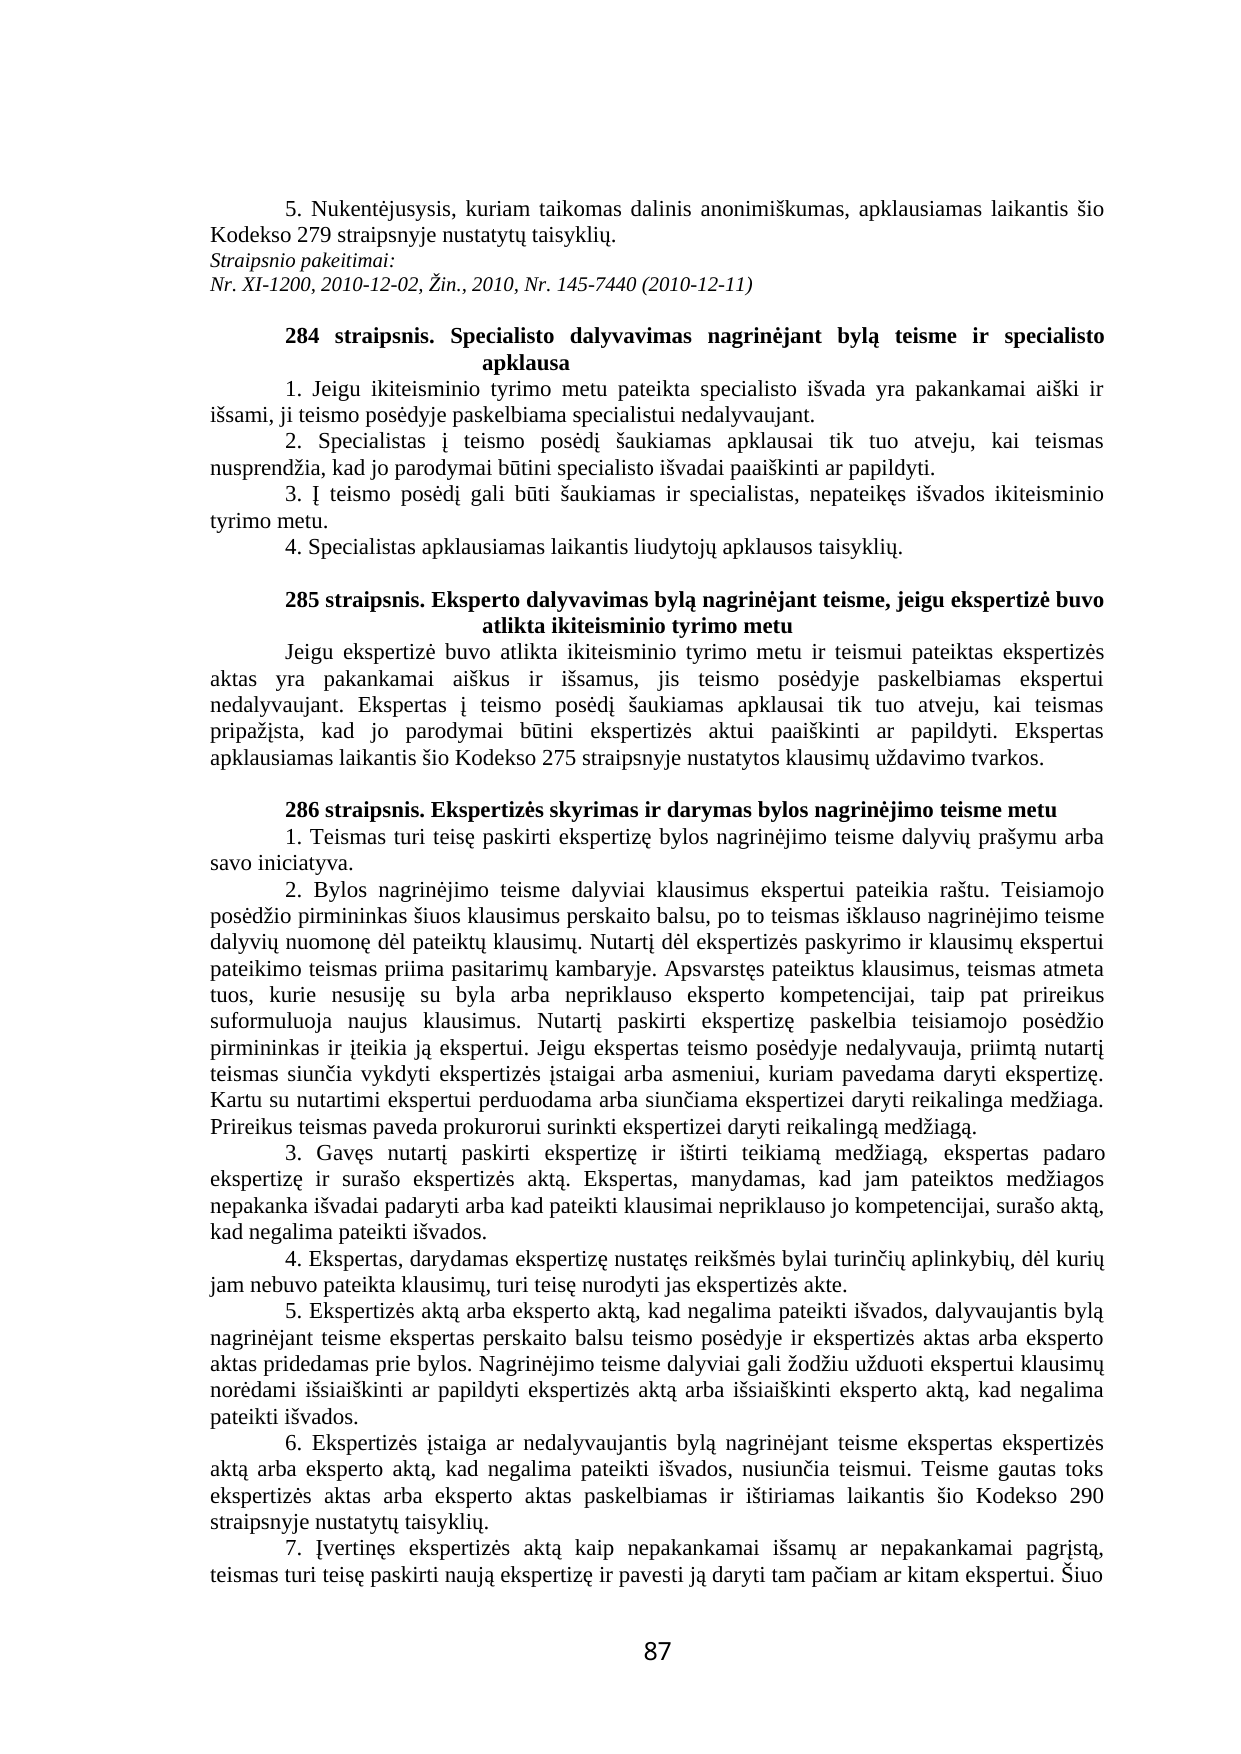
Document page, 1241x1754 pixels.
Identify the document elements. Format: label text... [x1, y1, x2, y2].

text 7. Įvertinęs ekspertizės aktą kaip nepakankamai išsamų ar nepakankamai pagrįstą, teismas turi teisę paskirti naują ekspertizę ir pavesti ją daryti tam pačiam ar kitam ekspertui. Šiuo [210, 1534, 1106, 1587]
text 284 straipsnis. Specialisto dalyvavimas nagrinėjant bylą teisme ir specialisto apklausa [285, 322, 1106, 375]
text 6. Ekspertizės įstaiga ar nedalyvaujantis bylą nagrinėjant teisme ekspertas ekspertizės aktą arba eksperto aktą, kad negalima pateikti išvados, nusiunčia teismui. Teisme gautas toks ekspertizės aktas arba eksperto aktas paskelbiamas ir ištiriamas laikantis šio Kodekso 290 straipsnyje nustatytų taisyklių. [210, 1429, 1106, 1534]
text 3. Gavęs nutartį paskirti ekspertizę ir ištirti teikiamą medžiagą, ekspertas padaro ekspertizę ir surašo ekspertizės aktą. Ekspertas, manydamas, kad jam pateiktos medžiagos nepakanka išvadai padaryti arba kad pateikti klausimai nepriklauso jo kompetencijai, surašo aktą, kad negalima pateikti išvados. [210, 1139, 1106, 1244]
text 4. Specialistas apklausiamas laikantis liudytojų apklausos taisyklių. [210, 533, 1106, 559]
text Nr. XI-1200, 2010-12-02, Žin., 2010, Nr. 145-7440 (2010-12-11) [210, 272, 1106, 296]
text 1. Teismas turi teisę paskirti ekspertizę bylos nagrinėjimo teisme dalyvių prašymu arba savo iniciatyva. [210, 823, 1106, 876]
text 285 straipsnis. Eksperto dalyvavimas bylą nagrinėjant teisme, jeigu ekspertizė buvo atlikta ikiteisminio tyrimo metu [285, 586, 1106, 638]
text Jeigu ekspertizė buvo atlikta ikiteisminio tyrimo metu ir teismui pateiktas ekspertizės aktas yra pakankamai aiškus ir išsamus, jis teismo posėdyje paskelbiamas ekspertui nedalyvaujant. Ekspertas į teismo posėdį šaukiamas apklausai tik tuo atveju, kai teismas pripažįsta, kad jo parodymai būtini ekspertizės aktui paaiškinti ar papildyti. Ekspertas apklausiamas laikantis šio Kodekso 275 straipsnyje nustatytos klausimų uždavimo tvarkos. [210, 638, 1106, 770]
text 2. Bylos nagrinėjimo teisme dalyviai klausimus ekspertui pateikia raštu. Teisiamojo posėdžio pirmininkas šiuos klausimus perskaito balsu, po to teismas išklauso nagrinėjimo teisme dalyvių nuomonę dėl pateiktų klausimų. Nutartį dėl ekspertizės paskyrimo ir klausimų ekspertui pateikimo teismas priima pasitarimų kambaryje. Apsvarstęs pateiktus klausimus, teismas atmeta tuos, kurie nesusiję su byla arba nepriklauso eksperto kompetencijai, taip pat prireikus suformuluoja naujus klausimus. Nutartį paskirti ekspertizę paskelbia teisiamojo posėdžio pirmininkas ir įteikia ją ekspertui. Jeigu ekspertas teismo posėdyje nedalyvauja, priimtą nutartį teismas siunčia vykdyti ekspertizės įstaigai arba asmeniui, kuriam pavedama daryti ekspertizę. Kartu su nutartimi ekspertui perduodama arba siunčiama ekspertizei daryti reikalinga medžiaga. Prireikus teismas paveda prokurorui surinkti ekspertizei daryti reikalingą medžiagą. [210, 876, 1106, 1139]
text 1. Jeigu ikiteisminio tyrimo metu pateikta specialisto išvada yra pakankamai aiški ir išsami, ji teismo posėdyje paskelbiama specialistui nedalyvaujant. [210, 375, 1106, 428]
text 5. Ekspertizės aktą arba eksperto aktą, kad negalima pateikti išvados, dalyvaujantis bylą nagrinėjant teisme ekspertas perskaito balsu teismo posėdyje ir ekspertizės aktas arba eksperto aktas pridedamas prie bylos. Nagrinėjimo teisme dalyviai gali žodžiu užduoti ekspertui klausimų norėdami išsiaiškinti ar papildyti ekspertizės aktą arba išsiaiškinti eksperto aktą, kad negalima pateikti išvados. [210, 1297, 1106, 1429]
text 2. Specialistas į teismo posėdį šaukiamas apklausai tik tuo atveju, kai teismas nusprendžia, kad jo parodymai būtini specialisto išvadai paaiškinti ar papildyti. [210, 428, 1106, 480]
text Straipsnio pakeitimai: [210, 248, 1106, 272]
text 286 straipsnis. Ekspertizės skyrimas ir darymas bylos nagrinėjimo teisme metu [285, 797, 1106, 823]
text 5. Nukentėjusysis, kuriam taikomas dalinis anonimiškumas, apklausiamas laikantis šio Kodekso 279 straipsnyje nustatytų taisyklių. [210, 195, 1106, 248]
text 4. Ekspertas, darydamas ekspertizę nustatęs reikšmės bylai turinčių aplinkybių, dėl kurių jam nebuvo pateikta klausimų, turi teisę nurodyti jas ekspertizės akte. [210, 1244, 1106, 1297]
text 3. Į teismo posėdį gali būti šaukiamas ir specialistas, nepateikęs išvados ikiteisminio tyrimo metu. [210, 480, 1106, 533]
